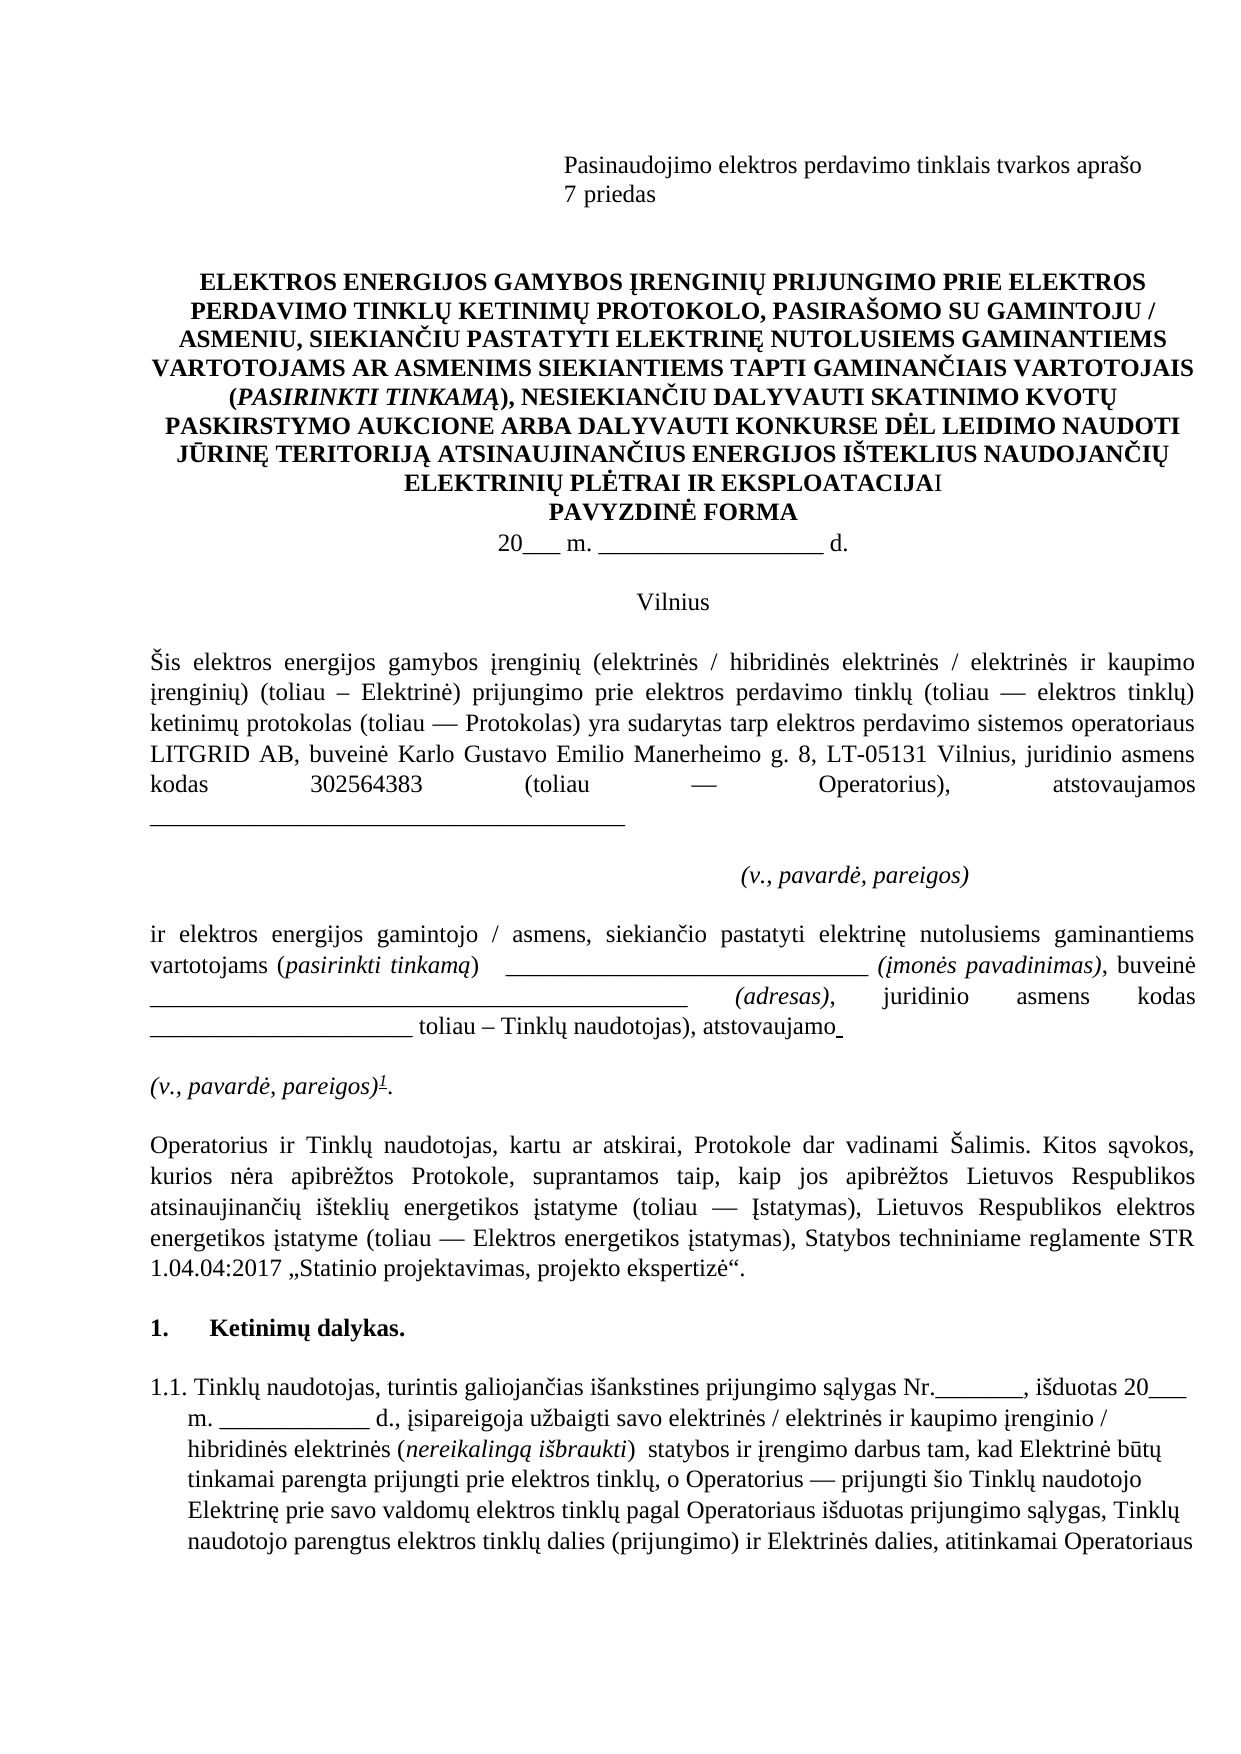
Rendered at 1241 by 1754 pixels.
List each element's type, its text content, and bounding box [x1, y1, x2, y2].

text Vilnius [150, 587, 1196, 616]
text (v., pavardė, pareigos) [150, 860, 1196, 888]
text ELEKTROS ENERGIJOS GAMYBOS ĮRENGINIŲ PRIJUNGIMO PRIE ELEKTROS PERDAVIMO TINKLŲ KETINIMŲ PROTOKOLO, PASIRAŠOMO SU GAMINTOJU / ASMENIU, SIEKIANČIU PASTATYTI ELEKTRINĘ NUTOLUSIEMS GAMINANTIEMS VARTOTOJAMS AR ASMENIMS SIEKIANTIEMS TAPTI GAMINANČIAIS VARTOTOJAIS (PASIRINKTI TINKAMĄ), NESIEKIANČIU DALYVAUTI SKATINIMO KVOTŲ PASKIRSTYMO AUKCIONE ARBA DALYVAUTI KONKURSE DĖL LEIDIMO NAUDOTI JŪRINĘ TERITORIJĄ ATSINAUJINANČIUS ENERGIJOS IŠTEKLIUS NAUDOJANČIŲ ELEKTRINIŲ PLĖTRAI IR EKSPLOATACIJAI [150, 267, 1196, 497]
text Operatorius ir Tinklų naudotojas, kartu ar atskirai, Protokole dar vadinami Šalimis. Kitos sąvokos, kurios nėra apibrėžtos Protokole, suprantamos taip, kaip jos apibrėžtos Lietuvos Respublikos atsinaujinančių išteklių energetikos įstatyme (toliau — Įstatymas), Lietuvos Respublikos elektros energetikos įstatyme (toliau — Elektros energetikos įstatymas), Statybos techniniame reglamente STR 1.04.04:2017 „Statinio projektavimas, projekto ekspertizė“. [150, 1130, 1196, 1282]
text 1.1. Tinklų naudotojas, turintis galiojančias išankstines prijungimo sąlygas Nr._______, išduotas 20___ m. ____________ d., įsipareigoja užbaigti savo elektrinės / elektrinės ir kaupimo įrenginio / hibridinės elektrinės (nereikalingą išbraukti) statybos ir įrengimo darbus tam, kad Elektrinė būtų tinkamai parengta prijungti prie elektros tinklų, o Operatorius — prijungti šio Tinklų naudotojo Elektrinę prie savo valdomų elektros tinklų pagal Operatoriaus išduotas prijungimo sąlygas, Tinklų naudotojo parengtus elektros tinklų dalies (prijungimo) ir Elektrinės dalies, atitinkamai Operatoriaus [150, 1372, 1196, 1555]
text 1. Ketinimų dalykas. [150, 1313, 1196, 1342]
text Pasinaudojimo elektros perdavimo tinklais tvarkos aprašo [150, 150, 1196, 179]
text ir elektros energijos gamintojo / asmens, siekiančio pastatyti elektrinę nutolusiems gaminantiems vartotojams (pasirinkti tinkamą) _____________________________ (įmonės pavadinimas), buveinė ___________________________________________ (adresas), juridinio asmens kodas _____________________ toliau – Tinklų naudotojas), atstovaujamo [150, 919, 1196, 1040]
text 20___ m. __________________ d. [150, 528, 1196, 556]
text 7 priedas [150, 179, 1196, 207]
text Šis elektros energijos gamybos įrenginių (elektrinės / hibridinės elektrinės / elektrinės ir kaupimo įrenginių) (toliau – Elektrinė) prijungimo prie elektros perdavimo tinklų (toliau — elektros tinklų) ketinimų protokolas (toliau — Protokolas) yra sudarytas tarp elektros perdavimo sistemos operatoriaus LITGRID AB, buveinė Karlo Gustavo Emilio Manerheimo g. 8, LT-05131 Vilnius, juridinio asmens kodas 302564383 (toliau — Operatorius), atstovaujamos ______________________________________ [150, 647, 1196, 829]
text PAVYZDINĖ FORMA [150, 497, 1196, 526]
text (v., pavardė, pareigos)1. [150, 1071, 1196, 1100]
